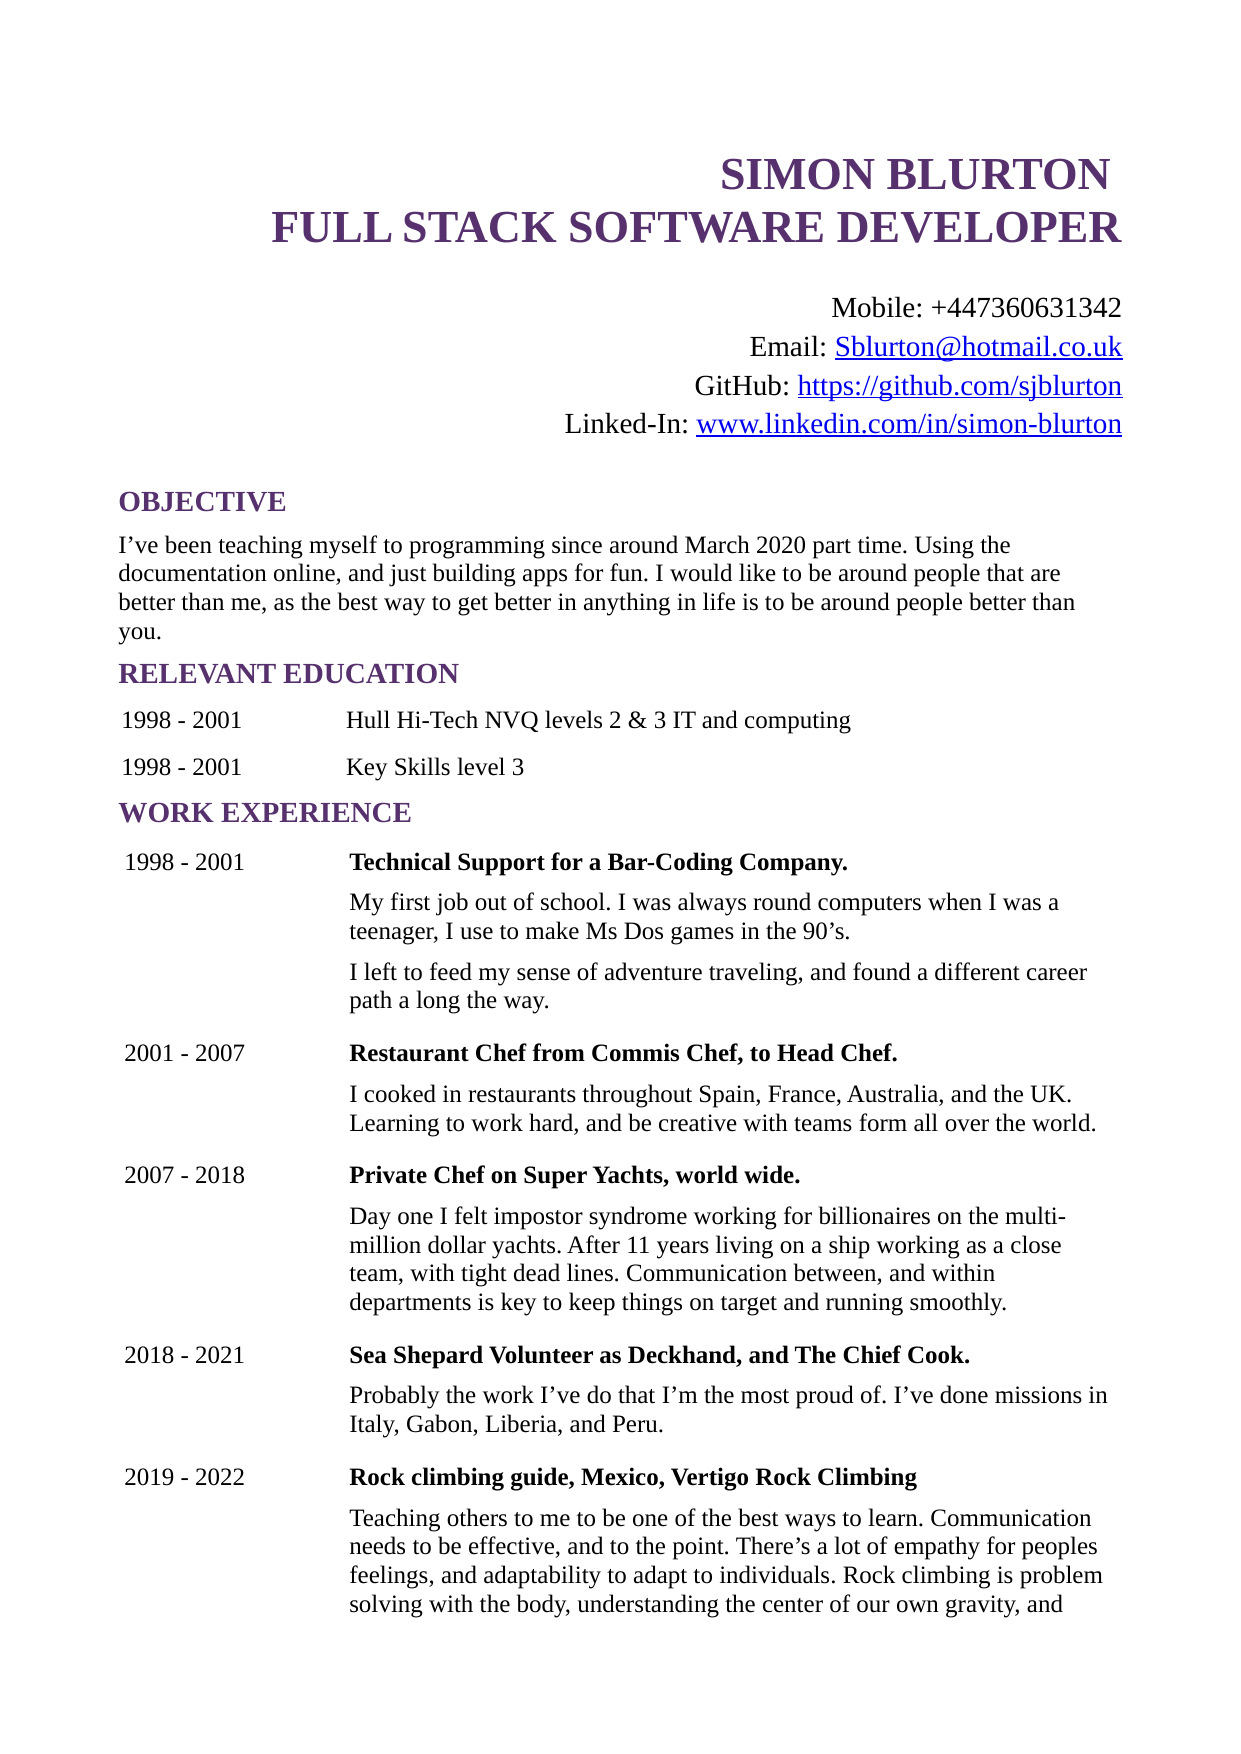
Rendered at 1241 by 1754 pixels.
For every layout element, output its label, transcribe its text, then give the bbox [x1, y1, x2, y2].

table_header 1998 - 2001 [118, 835, 343, 1026]
text RELEVANT EDUCATION [118, 657, 1122, 690]
text I’ve been teaching myself to programming since around March 2020 part time. Using the documentation online, and just building apps for fun. I would like to be around people that are better than me, as the best way to get better in anything in life is to be around people better than you. [118, 530, 1122, 645]
text OBJECTIVE [118, 484, 1122, 518]
table_cell Rock climbing guide, Mexico, Vertigo Rock Climbing Teaching others to me to be one of the best ways to learn. Communication needs to be effective, and to the point. There’s a lot of empathy for peoples feelings, and adaptability to adapt to individuals. Rock climbing is problem solving with the body, understanding the center of our own gravity, and [343, 1450, 1123, 1624]
table_cell Key Skills level 3 [343, 743, 1122, 789]
table_header Hull Hi-Tech NVQ levels 2 & 3 IT and computing [343, 696, 1122, 743]
table_cell Sea Shepard Volunteer as Deckhand, and The Chief Cook. Probably the work I’ve do that I’m the most proud of. I’ve done missions in Italy, Gabon, Liberia, and Peru. [343, 1328, 1123, 1450]
table_header Technical Support for a Bar-Coding Company. My first job out of school. I was always round computers when I was a teenager, I use to make Ms Dos games in the 90’s. I left to feed my sense of adventure traveling, and found a different career path a long the way. [343, 835, 1123, 1026]
text Mobile: +447360631342 [118, 291, 1122, 324]
table_cell Restaurant Chef from Commis Chef, to Head Chef. I cooked in restaurants throughout Spain, France, Australia, and the UK. Learning to work hard, and be creative with teams form all over the world. [343, 1026, 1123, 1148]
text WORK EXPERIENCE [118, 795, 1122, 829]
text SIMON BLURTON [118, 147, 1122, 199]
table_header 1998 - 2001 [118, 696, 343, 743]
text Email: Sblurton@hotmail.co.uk [118, 329, 1122, 363]
table_cell Private Chef on Super Yachts, world wide. Day one I felt impostor syndrome working for billionaires on the multi-million dollar yachts. After 11 years living on a ship working as a close team, with tight dead lines. Communication between, and within departments is key to keep things on target and running smoothly. [343, 1148, 1123, 1328]
table_cell 2018 - 2021 [118, 1328, 343, 1450]
text GitHub: https://github.com/sjblurton [118, 368, 1122, 401]
table_cell 1998 - 2001 [118, 743, 343, 789]
text FULL STACK SOFTWARE DEVELOPER [118, 199, 1122, 252]
text Linked-In: www.linkedin.com/in/simon-blurton [118, 406, 1122, 440]
table_cell 2001 - 2007 [118, 1026, 343, 1148]
table_cell 2019 - 2022 [118, 1450, 343, 1624]
table_cell 2007 - 2018 [118, 1148, 343, 1328]
